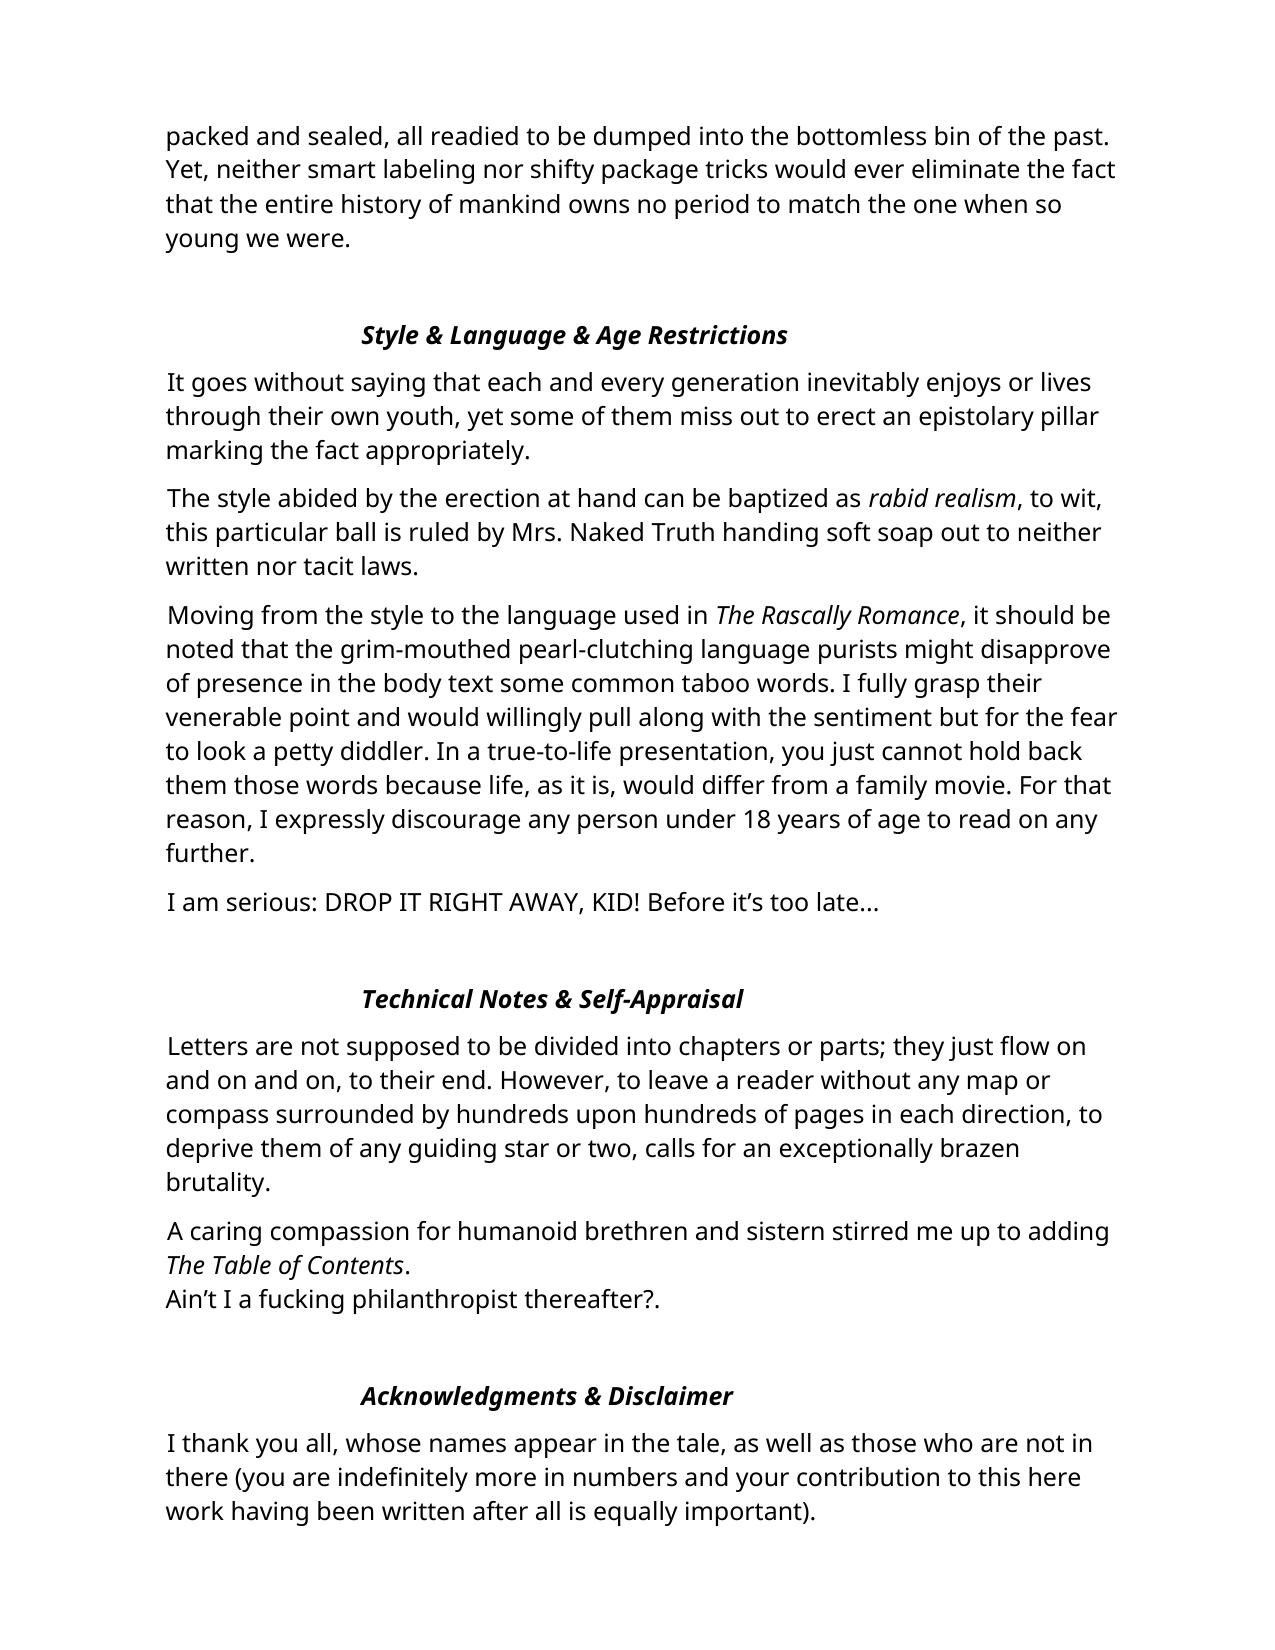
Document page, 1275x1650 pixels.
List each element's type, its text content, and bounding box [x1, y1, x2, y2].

text The style abided by the erection at hand can be baptized as rabid realism, to wit, this particular ball is ruled by Mrs. Naked Truth handing soft soap out to neither written nor tacit laws. [165, 481, 1118, 583]
text Letters are not supposed to be divided into chapters or parts; they just flow on and on and on, to their end. However, to leave a reader without any map or compass surrounded by hundreds upon hundreds of pages in each direction, to deprive them of any guiding star or two, calls for an exceptionally brazen brutality. [165, 1029, 1118, 1199]
text Moving from the style to the language used in The Rascally Romance, it should be noted that the grim-mouthed pearl-clutching language purists might disapprove of presence in the body text some common taboo words. I fully grasp their venerable point and would willingly pull along with the sentiment but for the fear to look a petty diddler. In a true-to-life presentation, you just cannot hold back them those words because life, as it is, would differ from a family movie. For that reason, I expressly discourage any person under 18 years of age to read on any further. [165, 598, 1118, 870]
text Acknowledgments & Disclaimer [286, 1379, 1118, 1413]
text Style & Language & Age Restrictions [286, 318, 1118, 352]
text packed and sealed, all readied to be dumped into the bottomless bin of the past. Yet, neither smart labeling nor shifty package tricks would ever eliminate the fact that the entire history of mankind owns no period to match the one when so young we were. [165, 118, 1118, 254]
text I thank you all, whose names appear in the tale, as well as those who are not in there (you are indefinitely more in numbers and your contribution to this here work having been written after all is equally important). [165, 1426, 1118, 1528]
text I am serious: DROP IT RIGHT AWAY, KID! Before it’s too late... [165, 885, 1118, 919]
text Technical Notes & Self-Appraisal [286, 982, 1118, 1016]
text It goes without saying that each and every generation inevitably enjoys or lives through their own youth, yet some of them miss out to erect an epistolary pillar marking the fact appropriately. [165, 364, 1118, 466]
text A caring compassion for humanoid brethren and sistern stirred me up to adding The Table of Contents. Ain’t I a fucking philanthropist thereafter?. [165, 1213, 1118, 1316]
